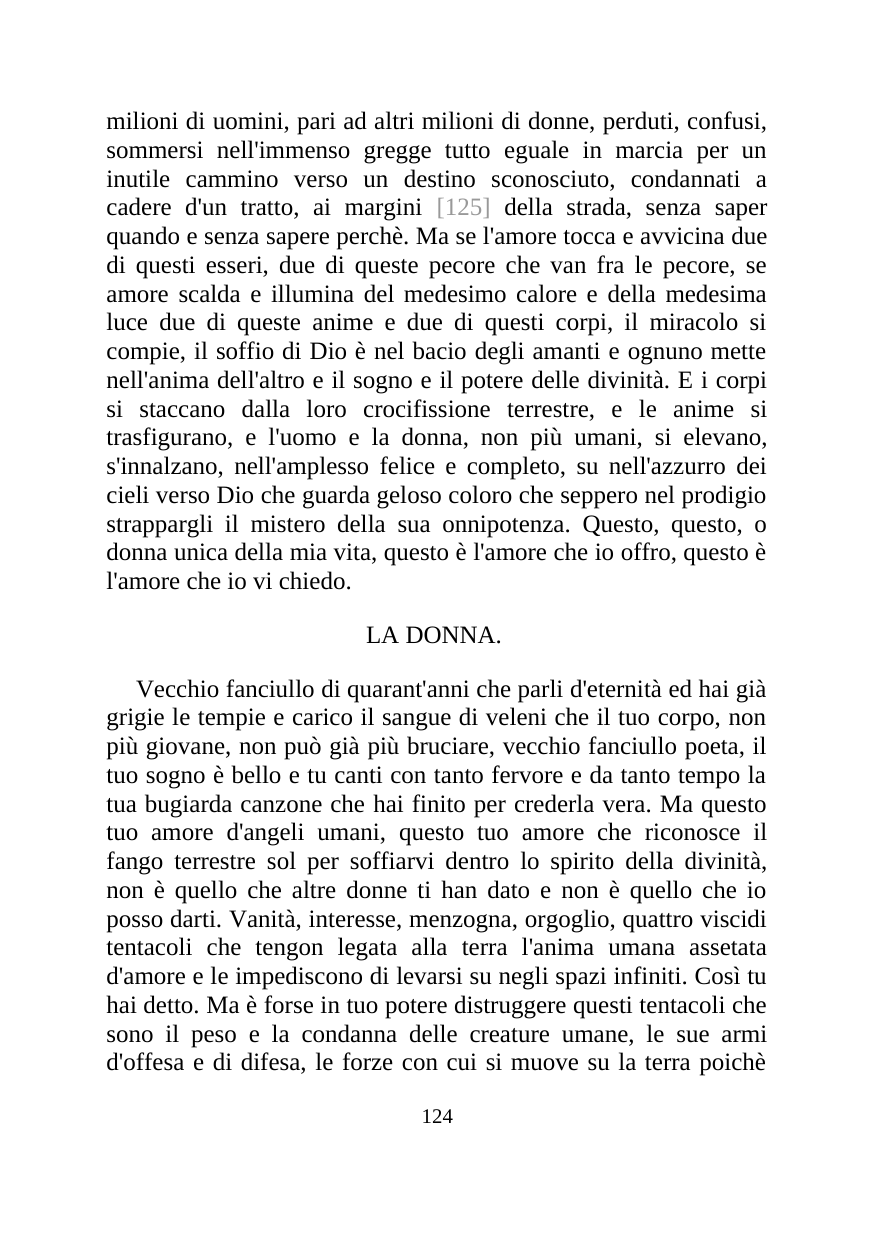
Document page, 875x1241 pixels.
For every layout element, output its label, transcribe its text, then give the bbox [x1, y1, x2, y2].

text milioni di uomini, pari ad altri milioni di donne, perduti, confusi, sommersi nell'immenso gregge tutto eguale in marcia per un inutile cammino verso un destino sconosciuto, condannati a cadere d'un tratto, ai margini [125] della strada, senza saper quando e senza sapere perchè. Ma se l'amore tocca e avvicina due di questi esseri, due di queste pecore che van fra le pecore, se amore scalda e illumina del medesimo calore e della medesima luce due di queste anime e due di questi corpi, il miracolo si compie, il soffio di Dio è nel bacio degli amanti e ognuno mette nell'anima dell'altro e il sogno e il potere delle divinità. E i corpi si staccano dalla loro crocifissione terrestre, e le anime si trasfigurano, e l'uomo e la donna, non più umani, si elevano, s'innalzano, nell'amplesso felice e completo, su nell'azzurro dei cieli verso Dio che guarda geloso coloro che seppero nel prodigio strappargli il mistero della sua onnipotenza. Questo, questo, o donna unica della mia vita, questo è l'amore che io offro, questo è l'amore che io vi chiedo. [106, 106, 768, 595]
text LA DONNA. [106, 620, 768, 649]
text Vecchio fanciullo di quarant'anni che parli d'eternità ed hai già grigie le tempie e carico il sangue di veleni che il tuo corpo, non più giovane, non può già più bruciare, vecchio fanciullo poeta, il tuo sogno è bello e tu canti con tanto fervore e da tanto tempo la tua bugiarda canzone che hai finito per crederla vera. Ma questo tuo amore d'angeli umani, questo tuo amore che riconosce il fango terrestre sol per soffiarvi dentro lo spirito della divinità, non è quello che altre donne ti han dato e non è quello che io posso darti. Vanità, interesse, menzogna, orgoglio, quattro viscidi tentacoli che tengon legata alla terra l'anima umana assetata d'amore e le impediscono di levarsi su negli spazi infiniti. Così tu hai detto. Ma è forse in tuo potere distruggere questi tentacoli che sono il peso e la condanna delle creature umane, le sue armi d'offesa e di difesa, le forze con cui si muove su la terra poichè [106, 674, 768, 1076]
